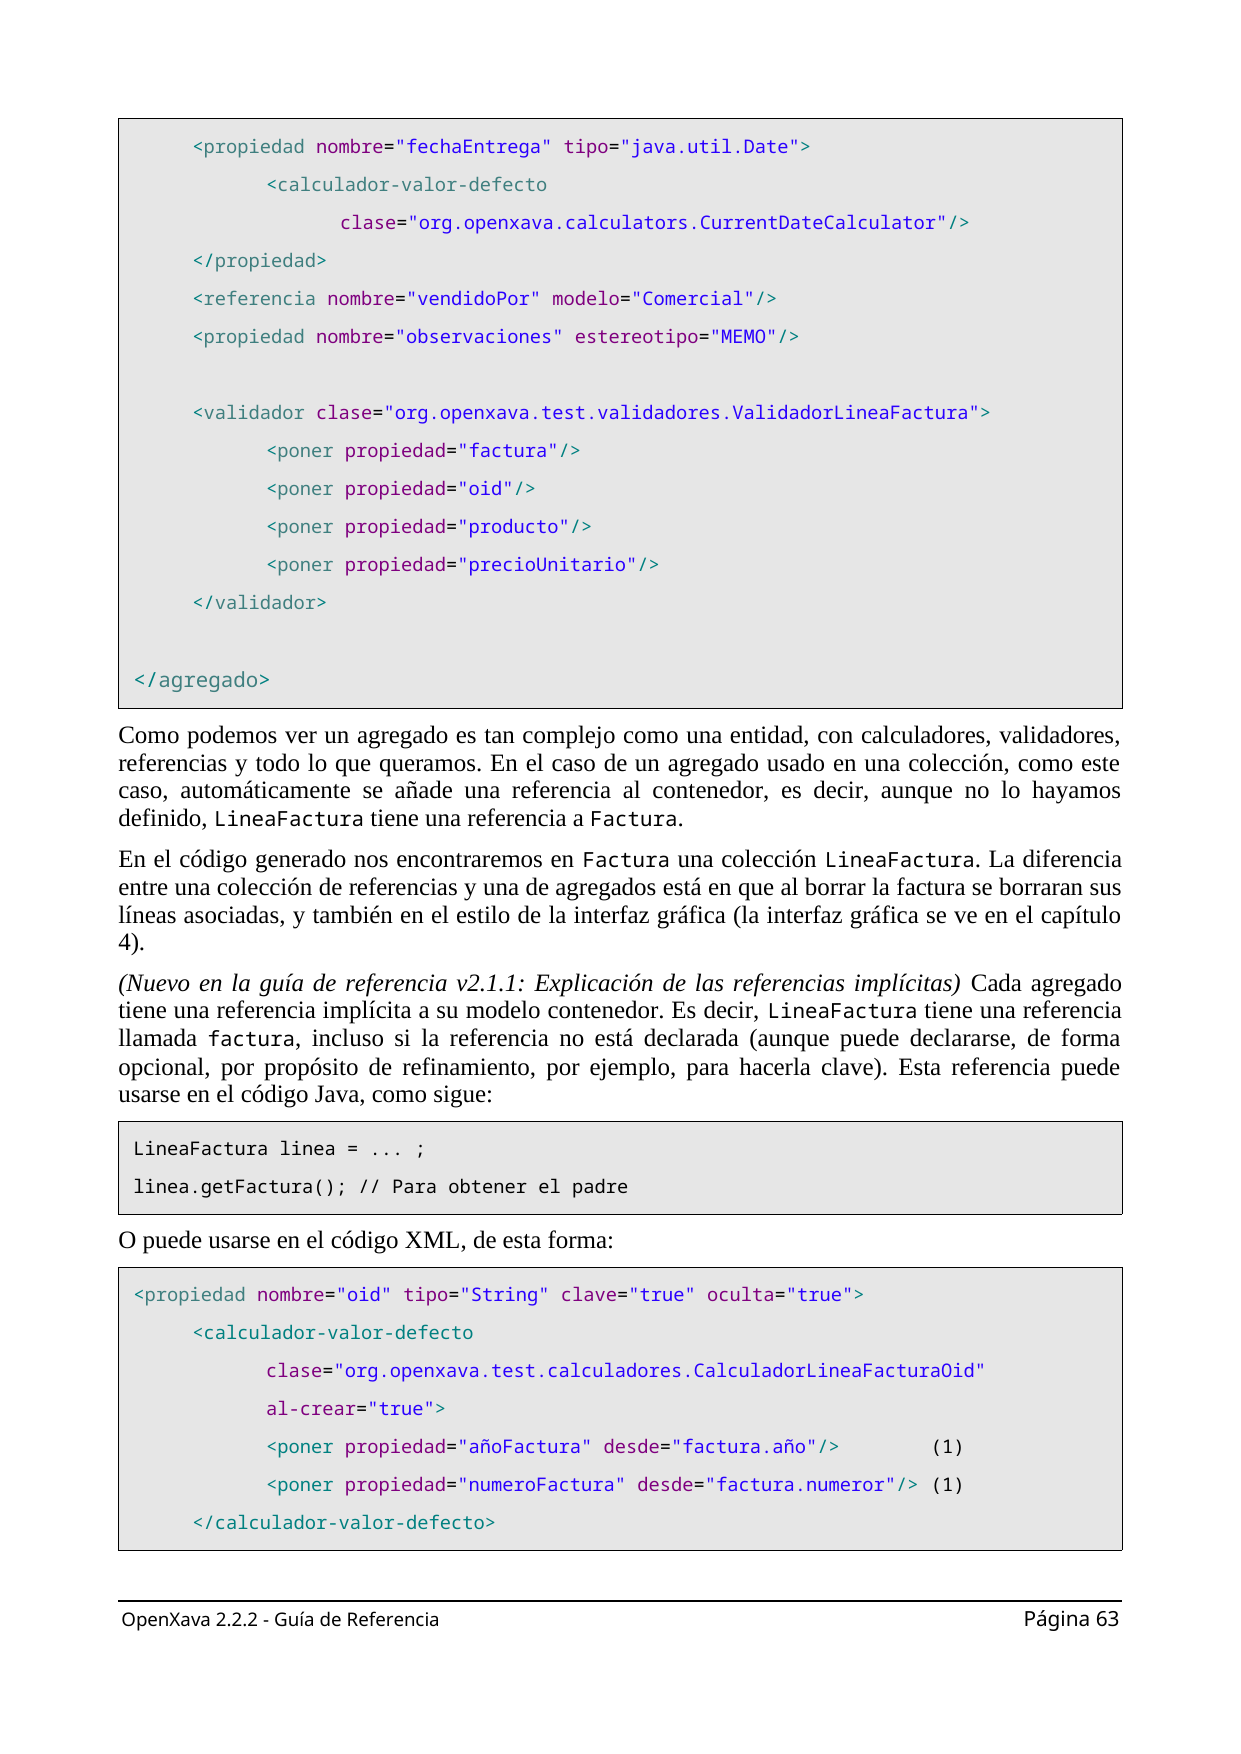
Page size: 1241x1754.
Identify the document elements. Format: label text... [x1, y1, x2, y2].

text <validador clase="org.openxava.test.validadores.ValidadorLineaFactura"> [119, 384, 1122, 422]
text clase="org.openxava.test.calculadores.CalculadorLineaFacturaOid" [119, 1343, 1122, 1381]
text <propiedad nombre="oid" tipo="String" clave="true" oculta="true"> [119, 1268, 1122, 1305]
text <poner propiedad="añoFactura" desde="factura.año"/> (1) [119, 1419, 1122, 1457]
text Como podemos ver un agregado es tan complejo como una entidad, con calculadores, validadores, referencias y todo lo que queramos. En el caso de un agregado usado en una colección, como este caso, automáticamente se añade una referencia al contenedor, es decir, aunque no lo hayamos definido, LineaFactura tiene una referencia a Factura. [118, 721, 1122, 832]
text <poner propiedad="producto"/> [119, 498, 1122, 536]
text <calculador-valor-defecto [119, 1305, 1122, 1343]
text (Nuevo en la guía de referencia v2.1.1: Explicación de las referencias implícitas) Cada agregado tiene una referencia implícita a su modelo contenedor. Es decir, LineaFactura tiene una referencia llamada factura, incluso si la referencia no está declarada (aunque puede declararse, de forma opcional, por propósito de refinamiento, por ejemplo, para hacerla clave). Esta referencia puede usarse en el código Java, como sigue: [118, 969, 1122, 1108]
text </validador> [119, 574, 1122, 612]
text <propiedad nombre="observaciones" estereotipo="MEMO"/> [119, 308, 1122, 346]
text <poner propiedad="numeroFactura" desde="factura.numeror"/> (1) [119, 1457, 1122, 1495]
text <referencia nombre="vendidoPor" modelo="Comercial"/> [119, 270, 1122, 308]
text <poner propiedad="precioUnitario"/> [119, 536, 1122, 574]
text En el código generado nos encontraremos en Factura una colección LineaFactura. La diferencia entre una colección de referencias y una de agregados está en que al borrar la factura se borraran sus líneas asociadas, y también en el estilo de la interfaz gráfica (la interfaz gráfica se ve en el capítulo 4). [118, 845, 1122, 956]
text </agregado> [119, 650, 1122, 708]
text <poner propiedad="factura"/> [119, 422, 1122, 460]
text <propiedad nombre="fechaEntrega" tipo="java.util.Date"> [119, 119, 1122, 156]
text <poner propiedad="oid"/> [119, 460, 1122, 498]
text </calculador-valor-defecto> [119, 1495, 1122, 1550]
text al-crear="true"> [119, 1381, 1122, 1419]
text </propiedad> [119, 232, 1122, 270]
text <calculador-valor-defecto [119, 156, 1122, 194]
text clase="org.openxava.calculators.CurrentDateCalculator"/> [119, 194, 1122, 232]
text linea.getFactura(); // Para obtener el padre [119, 1159, 1122, 1214]
text O puede usarse en el código XML, de esta forma: [118, 1227, 1122, 1254]
text LineaFactura linea = ... ; [119, 1122, 1122, 1159]
